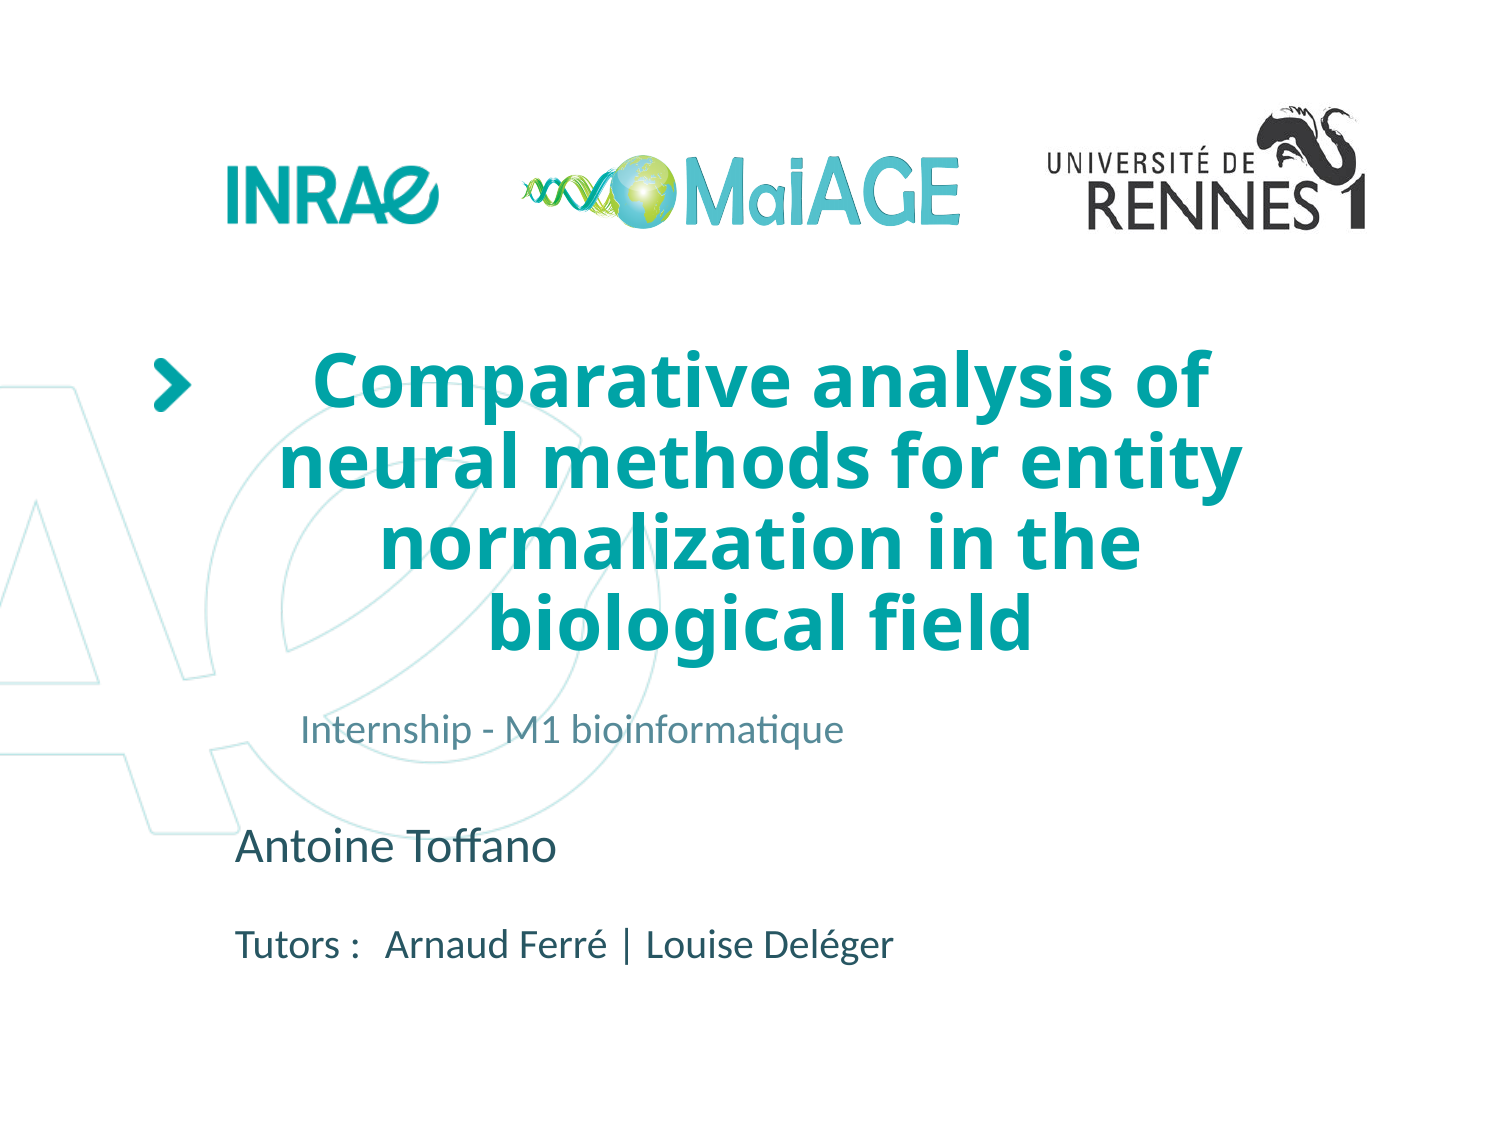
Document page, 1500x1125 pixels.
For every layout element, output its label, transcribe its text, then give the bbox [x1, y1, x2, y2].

text_box Internship - M1 bioinformatique [285, 704, 1321, 768]
picture [1031, 101, 1368, 234]
text_box Comparative analysis of neural methods for entity normalization in the biological field [208, 335, 1329, 509]
picture [519, 155, 960, 229]
text_box Tutors : Arnaud Ferré | Louise Deléger [220, 919, 1256, 984]
text_box Antoine Toffano [220, 812, 1346, 920]
picture [176, 119, 441, 297]
picture [0, 358, 669, 840]
